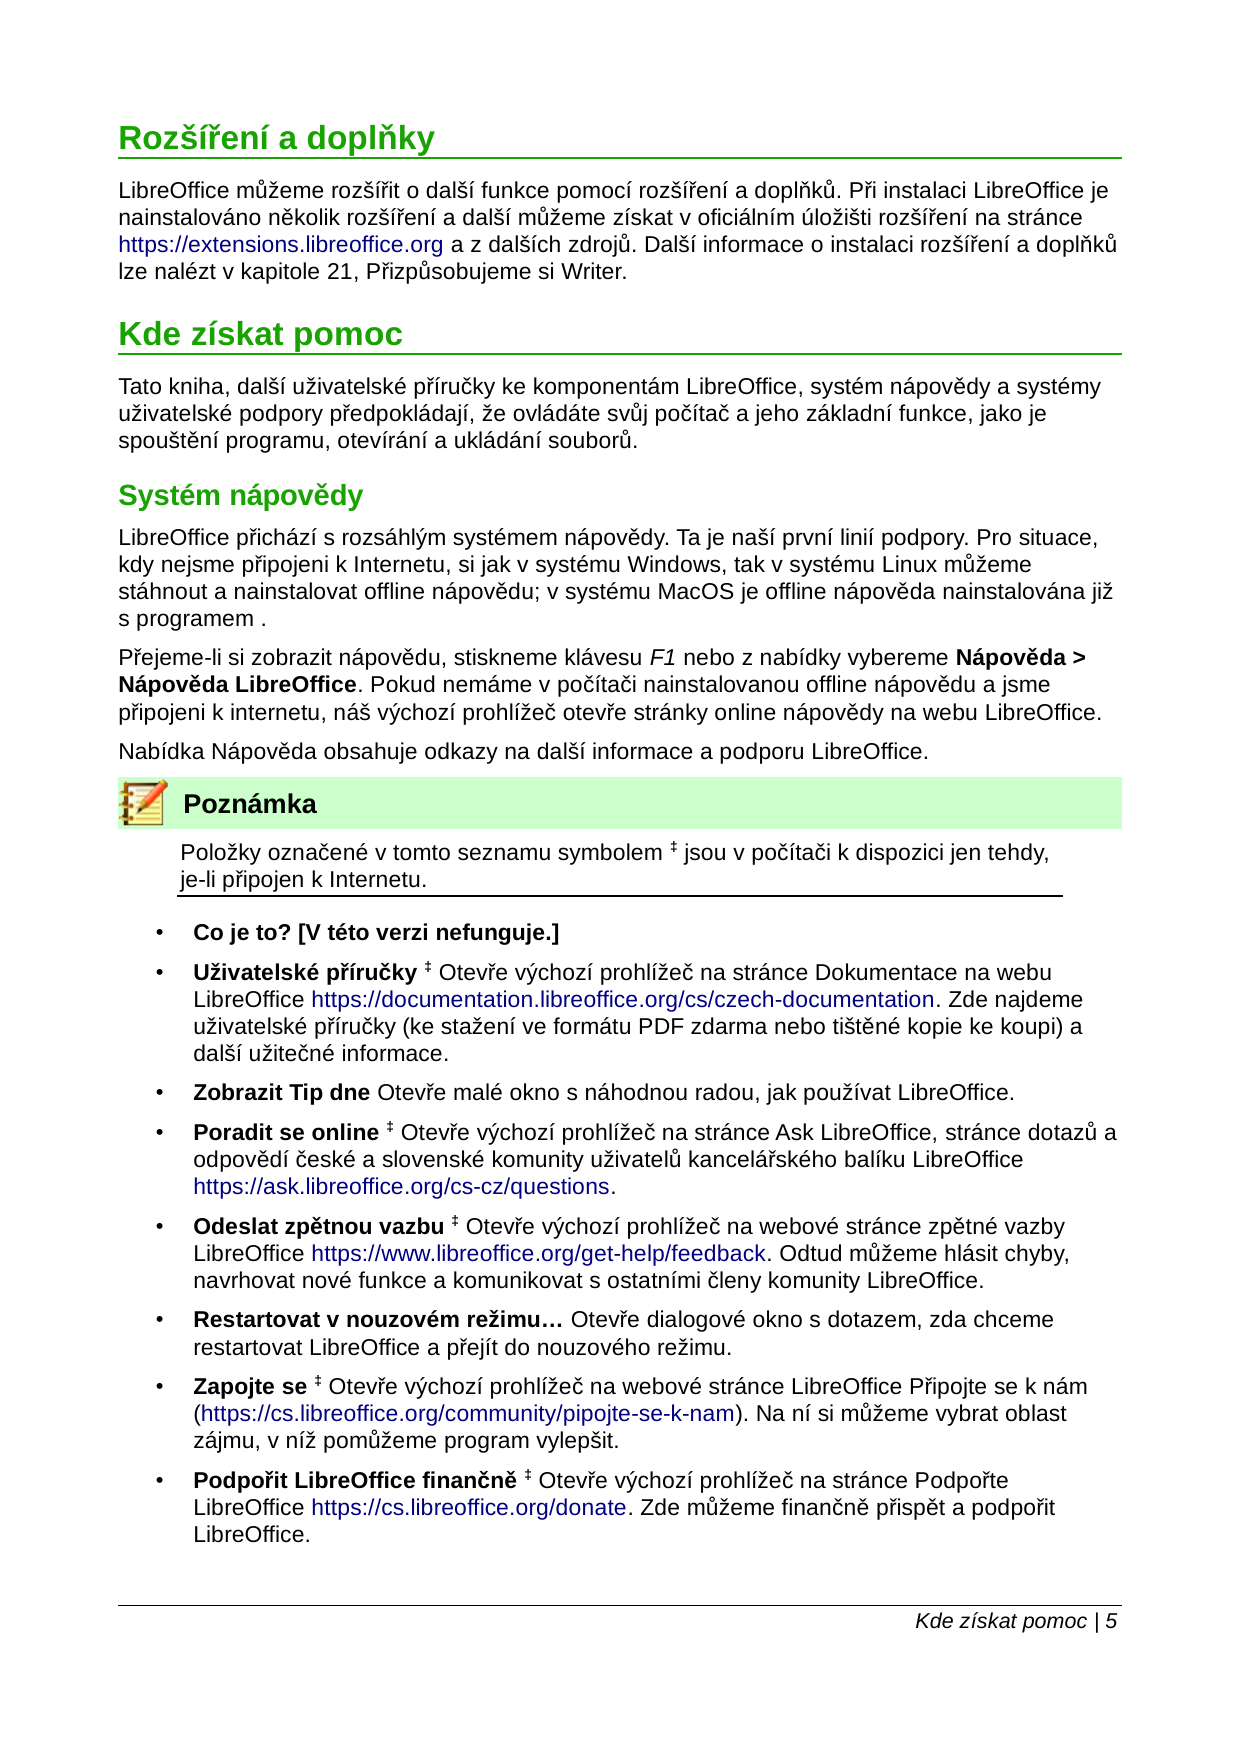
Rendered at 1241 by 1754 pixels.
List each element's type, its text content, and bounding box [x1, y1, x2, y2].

list Podpořit LibreOffice finančně ‡ Otevře výchozí prohlížeč na stránce Podpořte LibreOffice https://cs.libreoffice.org/donate. Zde můžeme finančně přispět a podpořit LibreOffice. [156, 1466, 1122, 1547]
subtitle Rozšíření a doplňky [118, 118, 1122, 157]
text Položky označené v tomto seznamu symbolem ‡ jsou v počítači k dispozici jen tehdy, je-li připojen k Internetu. [177, 835, 1063, 895]
text Přejeme-li si zobrazit nápovědu, stiskneme klávesu F1 nebo z nabídky vybereme Nápověda > Nápověda LibreOffice. Pokud nemáme v počítači nainstalovanou offline nápovědu a jsme připojeni k internetu, náš výchozí prohlížeč otevře stránky online nápovědy na webu LibreOffice. [118, 644, 1122, 725]
list Odeslat zpětnou vazbu ‡ Otevře výchozí prohlížeč na webové stránce zpětné vazby LibreOffice https://www.libreoffice.org/get-help/feedback. Odtud můžeme hlásit chyby, navrhovat nové funkce a komunikovat s ostatními členy komunity LibreOffice. [156, 1212, 1122, 1293]
text LibreOffice přichází s rozsáhlým systémem nápovědy. Ta je naší první linií podpory. Pro situace, kdy nejsme připojeni k Internetu, si jak v systému Windows, tak v systému Linux můžeme stáhnout a nainstalovat offline nápovědu; v systému MacOS je offline nápověda nainstalována již s programem . [118, 523, 1122, 631]
list Uživatelské příručky ‡ Otevře výchozí prohlížeč na stránce Dokumentace na webu LibreOffice https://documentation.libreoffice.org/cs/czech-documentation. Zde najdeme uživatelské příručky (ke stažení ve formátu PDF zdarma nebo tištěné kopie ke koupi) a další užitečné informace. [156, 958, 1122, 1066]
list Zobrazit Tip dne Otevře malé okno s náhodnou radou, jak používat LibreOffice. [156, 1079, 1122, 1106]
subtitle Poznámka [118, 777, 1122, 829]
list Poradit se online ‡ Otevře výchozí prohlížeč na stránce Ask LibreOffice, stránce dotazů a odpovědí české a slovenské komunity uživatelů kancelářského balíku LibreOffice https://ask.libreoffice.org/cs-cz/questions. [156, 1118, 1122, 1199]
text Nabídka Nápověda obsahuje odkazy na další informace a podporu LibreOffice. [118, 737, 1122, 764]
picture [119, 778, 170, 829]
list Co je to? [V této verzi nefunguje.] [156, 918, 1122, 945]
subtitle Kde získat pomoc [118, 314, 1122, 353]
list Restartovat v nouzovém režimu… Otevře dialogové okno s dotazem, zda chceme restartovat LibreOffice a přejít do nouzového režimu. [156, 1306, 1122, 1360]
text Tato kniha, další uživatelské příručky ke komponentám LibreOffice, systém nápovědy a systémy uživatelské podpory předpokládají, že ovládáte svůj počítač a jeho základní funkce, jako je spouštění programu, otevírání a ukládání souborů. [118, 373, 1122, 454]
list Zapojte se ‡ Otevře výchozí prohlížeč na webové stránce LibreOffice Připojte se k nám (https://cs.libreoffice.org/community/pipojte-se-k-nam). Na ní si můžeme vybrat oblast zájmu, v níž pomůžeme program vylepšit. [156, 1372, 1122, 1454]
text LibreOffice můžeme rozšířit o další funkce pomocí rozšíření a doplňků. Při instalaci LibreOffice je nainstalováno několik rozšíření a další můžeme získat v oficiálním úložišti rozšíření na stránce https://extensions.libreoffice.org a z dalších zdrojů. Další informace o instalaci rozšíření a doplňků lze nalézt v kapitole 21, Přizpůsobujeme si Writer. [118, 176, 1122, 285]
subtitle Systém nápovědy [118, 477, 1122, 511]
